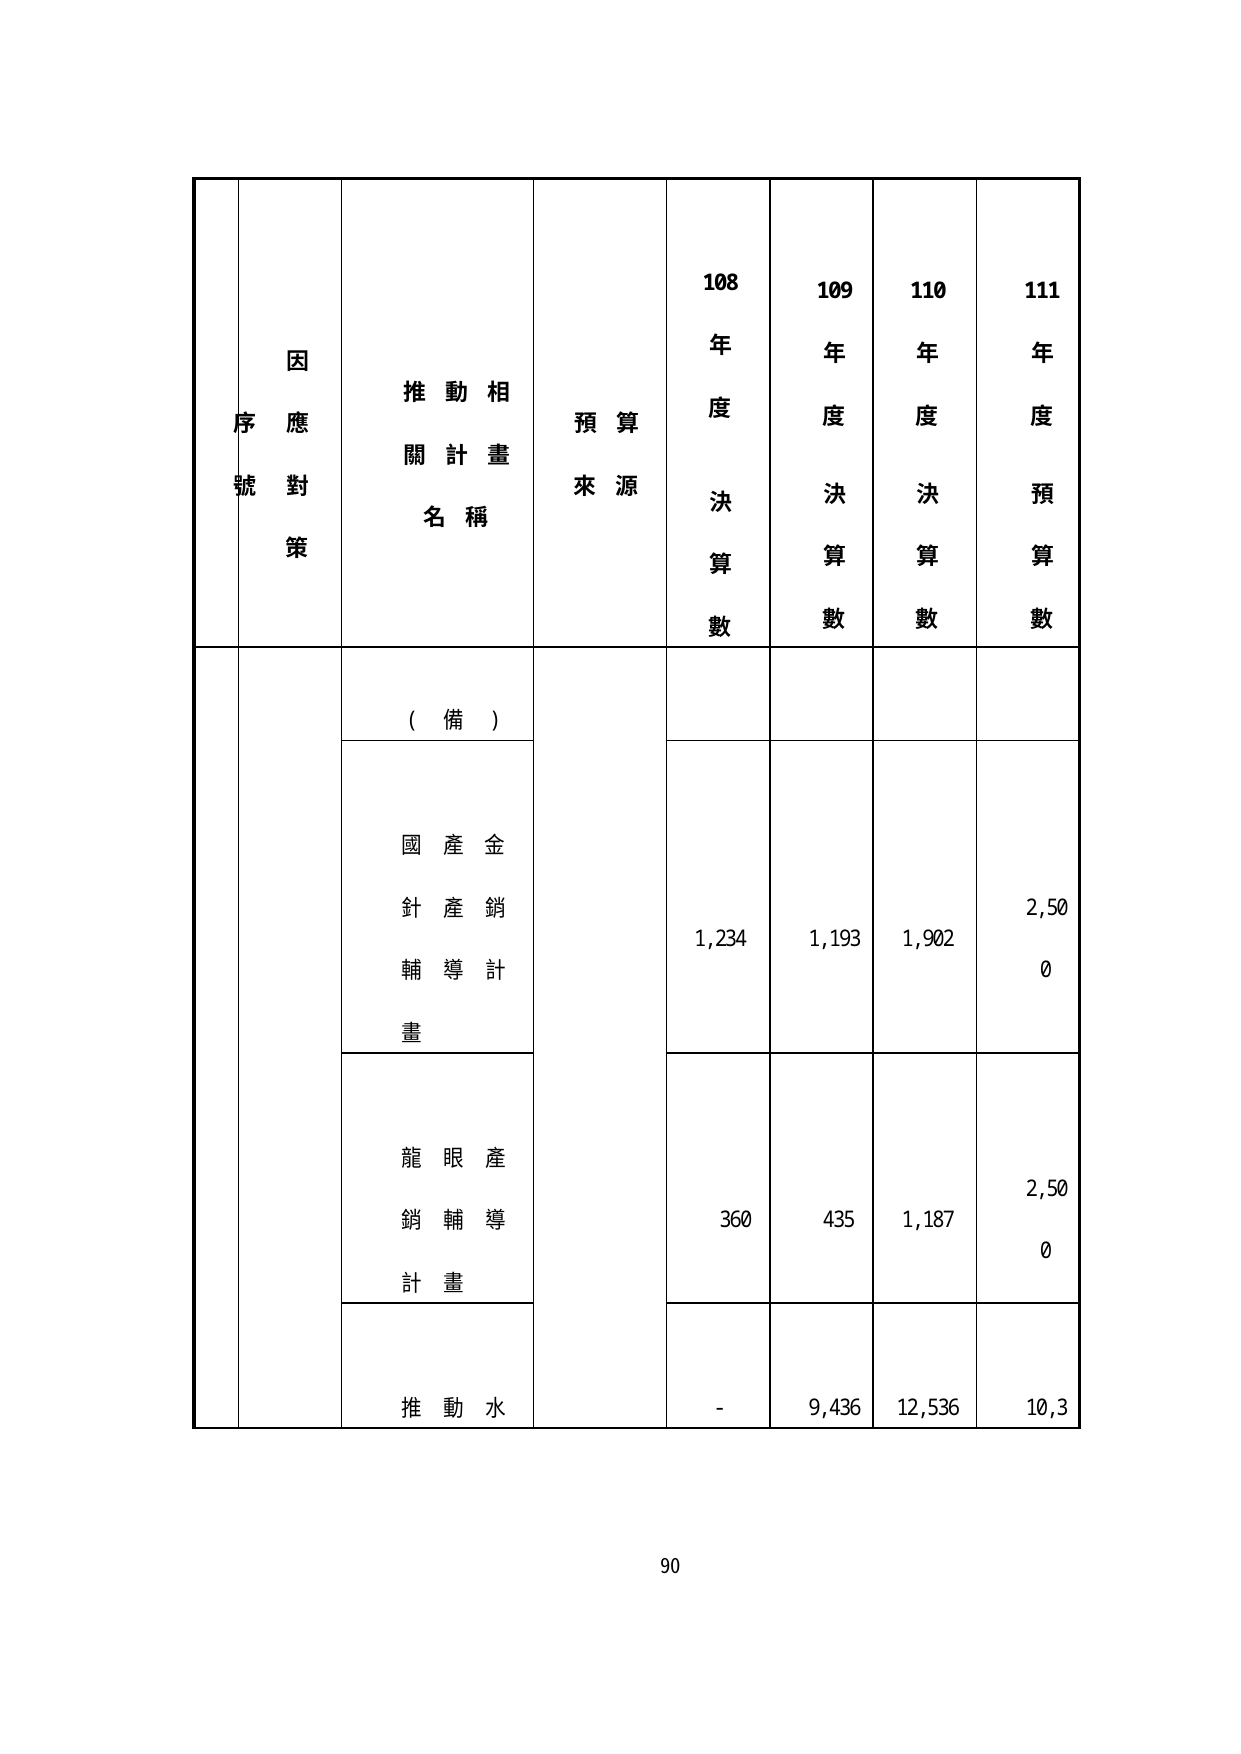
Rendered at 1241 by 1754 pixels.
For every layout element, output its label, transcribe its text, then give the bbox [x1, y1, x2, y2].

table_header 108年度 決算數 [667, 180, 769, 646]
table_cell 1,187 [874, 1054, 976, 1302]
table_header 推動相關計畫名稱 [342, 180, 533, 646]
table_cell - [667, 648, 769, 740]
table_header 因應對策 [239, 180, 341, 646]
table_cell 10,3 [977, 1304, 1078, 1427]
table_cell [534, 648, 666, 1427]
table_cell 9,436 [771, 1304, 872, 1427]
table_cell 1,902 [874, 741, 976, 1052]
table_cell - [667, 1304, 769, 1427]
table_cell 2,500 [977, 741, 1078, 1052]
table_cell 360 [667, 1054, 769, 1302]
table_cell [874, 648, 976, 740]
table_cell [239, 648, 341, 1427]
table_cell 推動水 [342, 1304, 533, 1427]
table_header 預算來源 [534, 180, 666, 646]
table_cell 龍眼產銷輔導計畫 [342, 1054, 533, 1302]
table_cell - [771, 648, 872, 740]
table_cell 2,500 [977, 1054, 1078, 1302]
table_cell 435 [771, 1054, 872, 1302]
table_cell 國產金針產銷輔導計畫 [342, 741, 533, 1052]
table_cell [977, 648, 1078, 740]
table_header 109年度 決算數 [771, 180, 872, 646]
table_cell 12,536 [874, 1304, 976, 1427]
table_cell (備) [342, 648, 533, 740]
table_header 序號 [196, 180, 238, 646]
table_header 111年度 預算數 [977, 180, 1078, 646]
table_cell [196, 648, 238, 1427]
table_header 110年度 決算數 [874, 180, 976, 646]
table_cell 1,234 [667, 741, 769, 1052]
table_cell 1,193 [771, 741, 872, 1052]
